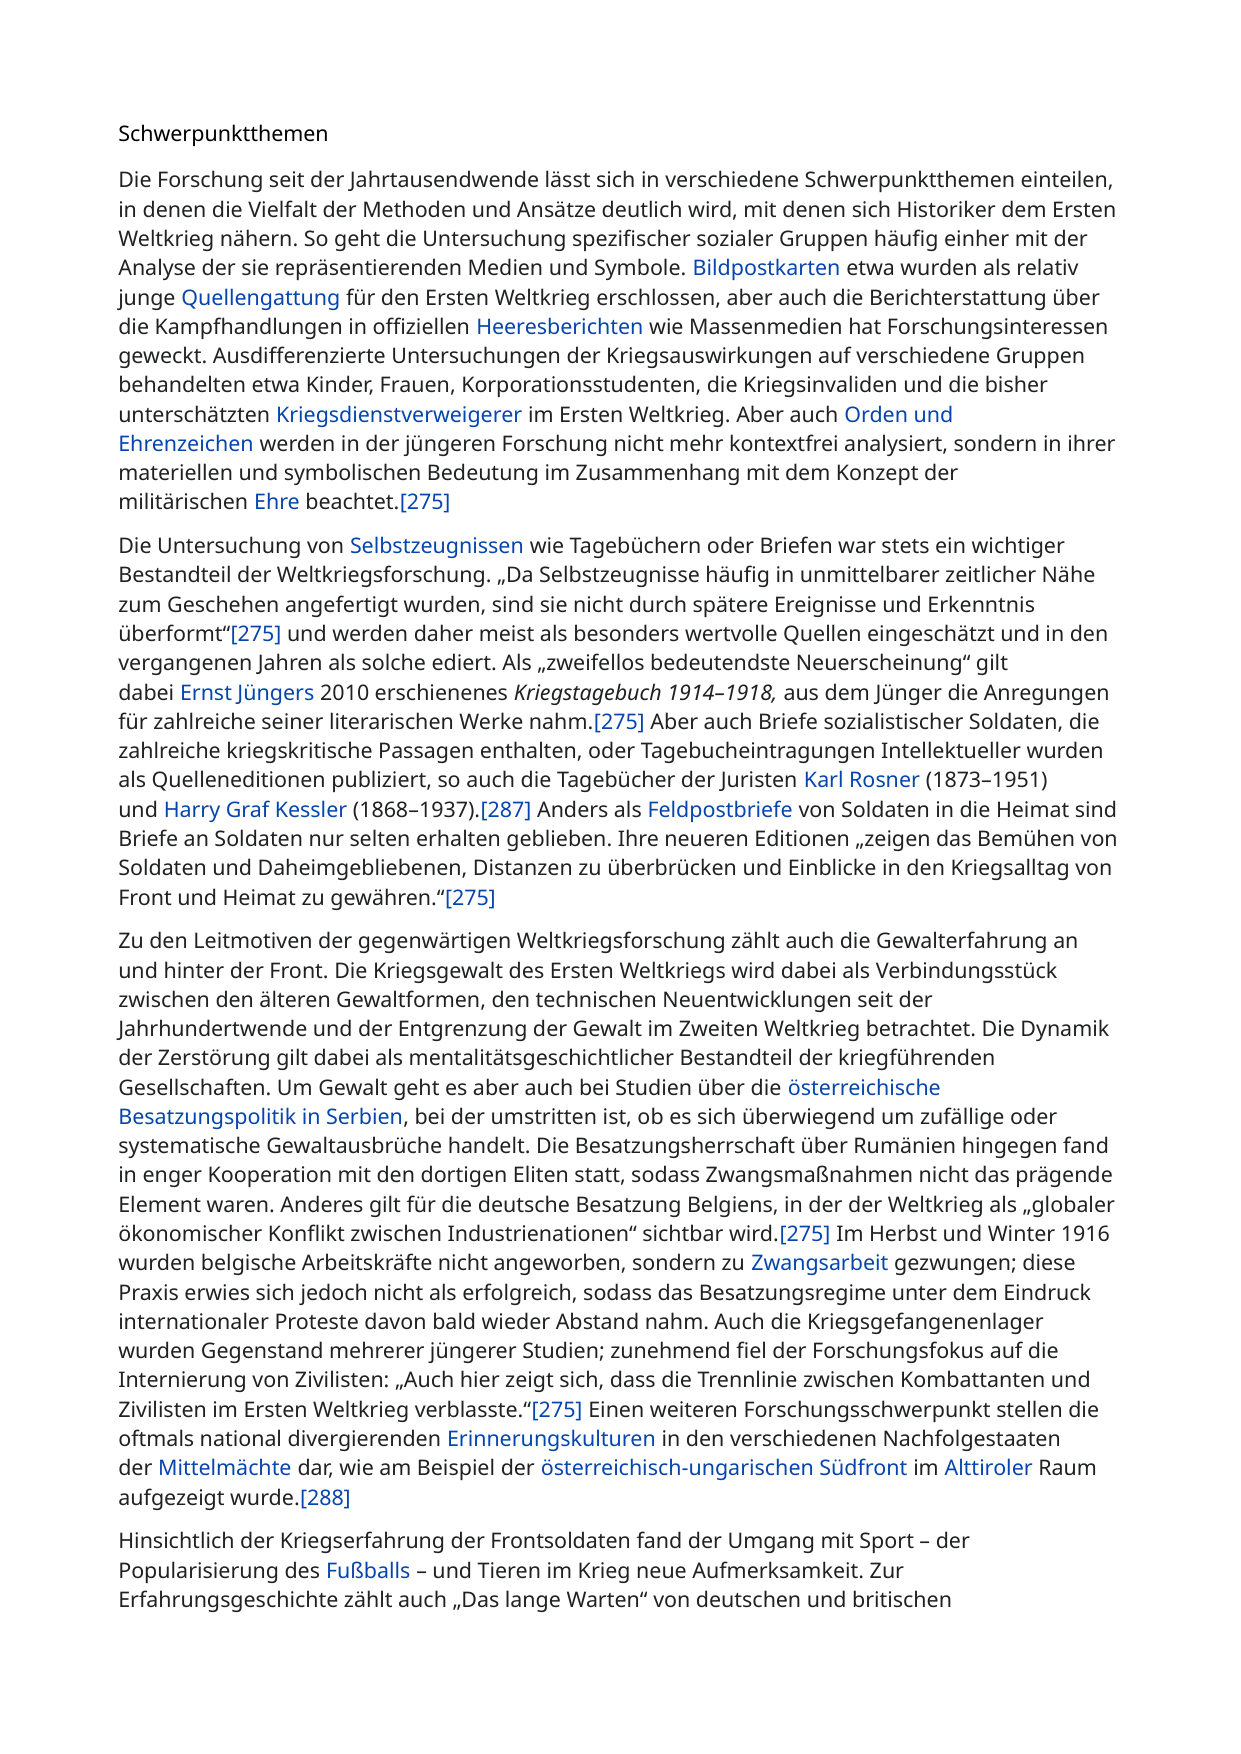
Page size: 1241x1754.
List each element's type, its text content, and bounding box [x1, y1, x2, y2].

text Die Untersuchung von Selbstzeugnissen wie Tagebüchern oder Briefen war stets ein wichtiger Bestandteil der Weltkriegsforschung. „Da Selbstzeugnisse häufig in unmittelbarer zeitlicher Nähe zum Geschehen angefertigt wurden, sind sie nicht durch spätere Ereignisse und Erkenntnis überformt“[275] und werden daher meist als besonders wertvolle Quellen eingeschätzt und in den vergangenen Jahren als solche ediert. Als „zweifellos bedeutendste Neuerscheinung“ gilt dabei Ernst Jüngers 2010 erschienenes Kriegstagebuch 1914–1918, aus dem Jünger die Anregungen für zahlreiche seiner literarischen Werke nahm.[275] Aber auch Briefe sozialistischer Soldaten, die zahlreiche kriegskritische Passagen enthalten, oder Tagebucheintragungen Intellektueller wurden als Quelleneditionen publiziert, so auch die Tagebücher der Juristen Karl Rosner (1873–1951) und Harry Graf Kessler (1868–1937).[287] Anders als Feldpostbriefe von Soldaten in die Heimat sind Briefe an Soldaten nur selten erhalten geblieben. Ihre neueren Editionen „zeigen das Bemühen von Soldaten und Daheimgebliebenen, Distanzen zu überbrücken und Einblicke in den Kriegsalltag von Front und Heimat zu gewähren.“[275] [118, 531, 1122, 911]
text Die Forschung seit der Jahrtausendwende lässt sich in verschiedene Schwerpunktthemen einteilen, in denen die Vielfalt der Methoden und Ansätze deutlich wird, mit denen sich Historiker dem Ersten Weltkrieg nähern. So geht die Untersuchung spezifischer sozialer Gruppen häufig einher mit der Analyse der sie repräsentierenden Medien und Symbole. Bildpostkarten etwa wurden als relativ junge Quellengattung für den Ersten Weltkrieg erschlossen, aber auch die Berichterstattung über die Kampfhandlungen in offiziellen Heeresberichten wie Massenmedien hat Forschungsinteressen geweckt. Ausdifferenzierte Untersuchungen der Kriegsauswirkungen auf verschiedene Gruppen behandelten etwa Kinder, Frauen, Korporationsstudenten, die Kriegsinvaliden und die bisher unterschätzten Kriegsdienstverweigerer im Ersten Weltkrieg. Aber auch Orden und Ehrenzeichen werden in der jüngeren Forschung nicht mehr kontextfrei analysiert, sondern in ihrer materiellen und symbolischen Bedeutung im Zusammenhang mit dem Konzept der militärischen Ehre beachtet.[275] [118, 165, 1122, 516]
text Zu den Leitmotiven der gegenwärtigen Weltkriegsforschung zählt auch die Gewalterfahrung an und hinter der Front. Die Kriegsgewalt des Ersten Weltkriegs wird dabei als Verbindungsstück zwischen den älteren Gewaltformen, den technischen Neuentwicklungen seit der Jahrhundertwende und der Entgrenzung der Gewalt im Zweiten Weltkrieg betrachtet. Die Dynamik der Zerstörung gilt dabei als mentalitätsgeschichtlicher Bestandteil der kriegführenden Gesellschaften. Um Gewalt geht es aber auch bei Studien über die österreichische Besatzungspolitik in Serbien, bei der umstritten ist, ob es sich überwiegend um zufällige oder systematische Gewaltausbrüche handelt. Die Besatzungsherrschaft über Rumänien hingegen fand in enger Kooperation mit den dortigen Eliten statt, sodass Zwangsmaßnahmen nicht das prägende Element waren. Anderes gilt für die deutsche Besatzung Belgiens, in der der Weltkrieg als „globaler ökonomischer Konflikt zwischen Industrienationen“ sichtbar wird.[275] Im Herbst und Winter 1916 wurden belgische Arbeitskräfte nicht angeworben, sondern zu Zwangsarbeit gezwungen; diese Praxis erwies sich jedoch nicht als erfolgreich, sodass das Besatzungsregime unter dem Eindruck internationaler Proteste davon bald wieder Abstand nahm. Auch die Kriegsgefangenenlager wurden Gegenstand mehrerer jüngerer Studien; zunehmend fiel der Forschungsfokus auf die Internierung von Zivilisten: „Auch hier zeigt sich, dass die Trennlinie zwischen Kombattanten und Zivilisten im Ersten Weltkrieg verblasste.“[275] Einen weiteren Forschungsschwerpunkt stellen die oftmals national divergierenden Erinnerungskulturen in den verschiedenen Nachfolgestaaten der Mittelmächte dar, wie am Beispiel der österreichisch-ungarischen Südfront im Alttiroler Raum aufgezeigt wurde.[288] [118, 926, 1122, 1511]
subtitle Schwerpunktthemen [118, 118, 1122, 147]
text Hinsichtlich der Kriegserfahrung der Frontsoldaten fand der Umgang mit Sport – der Popularisierung des Fußballs – und Tieren im Krieg neue Aufmerksamkeit. Zur Erfahrungsgeschichte zählt auch „Das lange Warten“ von deutschen und britischen [118, 1526, 1122, 1614]
